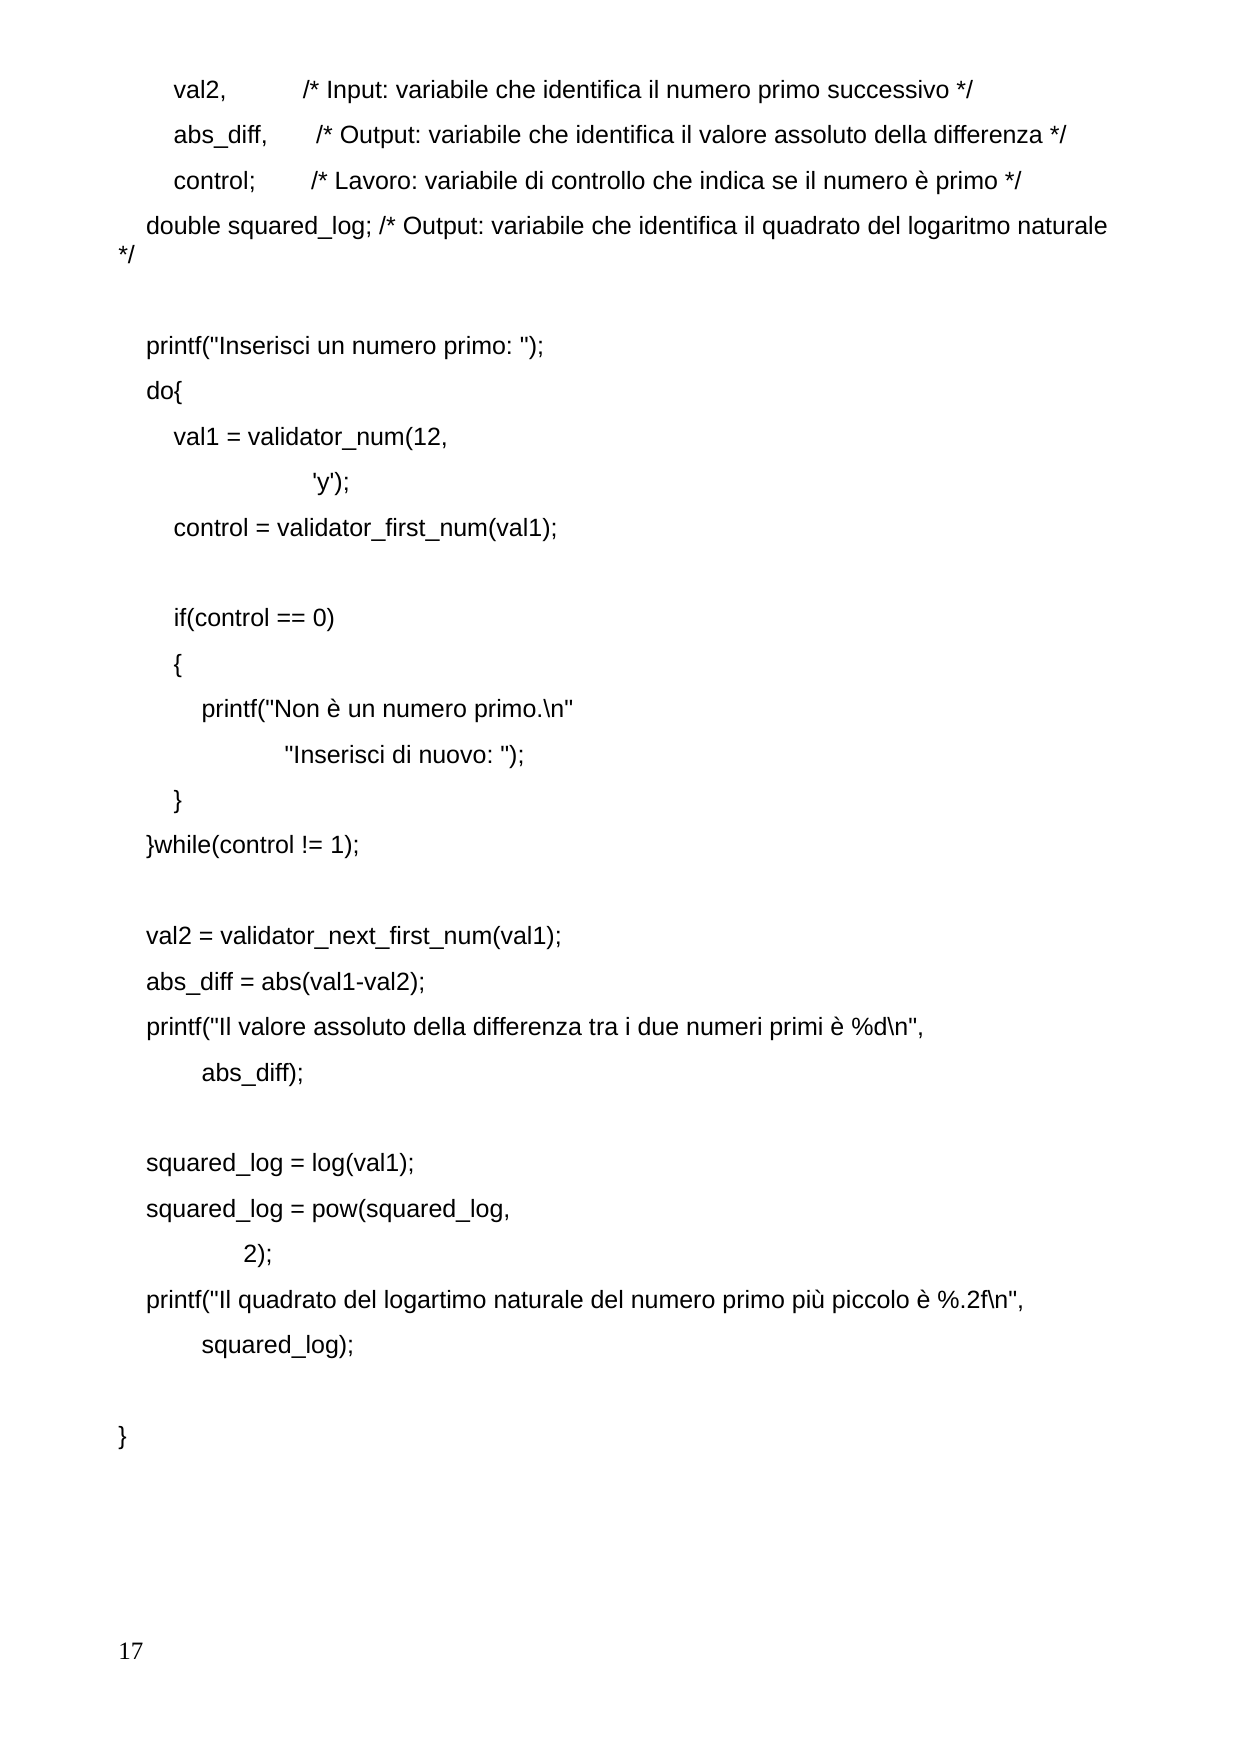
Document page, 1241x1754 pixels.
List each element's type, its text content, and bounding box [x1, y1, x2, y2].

text 2); [118, 1239, 1122, 1268]
text } [118, 1421, 1122, 1449]
text control; /* Lavoro: variabile di controllo che indica se il numero è primo */ [118, 166, 1122, 194]
text if(control == 0) [118, 603, 1122, 632]
text control = validator_first_num(val1); [118, 512, 1122, 541]
text abs_diff = abs(val1-val2); [118, 967, 1122, 995]
text squared_log); [118, 1330, 1122, 1359]
text squared_log = log(val1); [118, 1148, 1122, 1177]
text printf("Il valore assoluto della differenza tra i due numeri primi è %d\n", [118, 1012, 1122, 1041]
text 'y'); [118, 467, 1122, 496]
text printf("Inserisci un numero primo: "); [118, 331, 1122, 359]
text val2 = validator_next_first_num(val1); [118, 921, 1122, 950]
text }while(control != 1); [118, 830, 1122, 859]
text { [118, 649, 1122, 677]
text do{ [118, 376, 1122, 405]
text } [118, 785, 1122, 814]
text printf("Non è un numero primo.\n" [118, 694, 1122, 723]
text squared_log = pow(squared_log, [118, 1194, 1122, 1222]
text abs_diff, /* Output: variabile che identifica il valore assoluto della differenza */ [118, 120, 1122, 149]
text double squared_log; /* Output: variabile che identifica il quadrato del logaritmo naturale */ [118, 211, 1122, 269]
text abs_diff); [118, 1057, 1122, 1086]
text val2, /* Input: variabile che identifica il numero primo successivo */ [118, 75, 1122, 104]
text val1 = validator_num(12, [118, 422, 1122, 450]
text printf("Il quadrato del logartimo naturale del numero primo più piccolo è %.2f\n", [118, 1284, 1122, 1313]
text "Inserisci di nuovo: "); [118, 739, 1122, 768]
